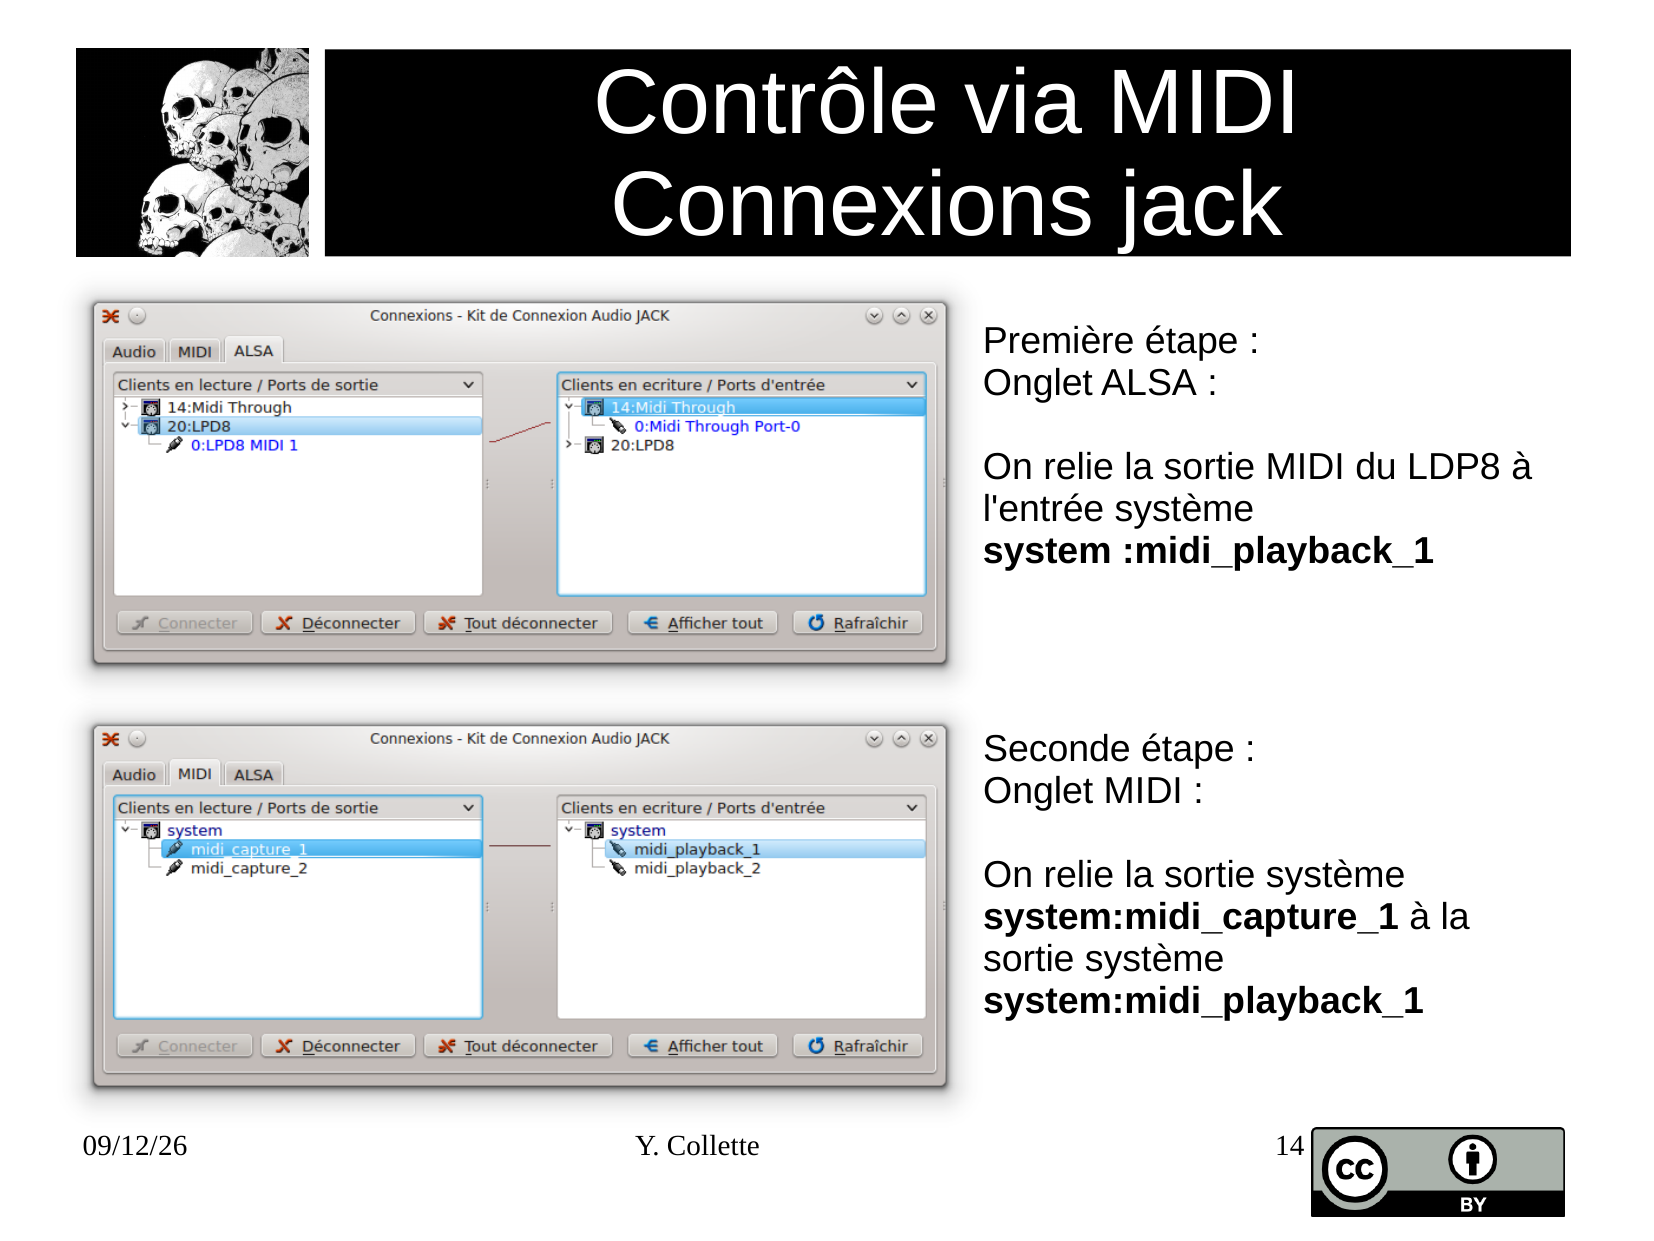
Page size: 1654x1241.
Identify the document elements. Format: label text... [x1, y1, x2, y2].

picture [47, 48, 993, 1133]
text_box Seconde étape : Onglet MIDI : On relie la sortie système system:midi_capture_1 à la sortie système system:midi_playback_1 [968, 719, 1563, 1029]
text_box Première étape : Onglet ALSA : On relie la sortie MIDI du LDP8 à l'entrée système system :midi_playback_1 [968, 312, 1563, 580]
picture [1311, 1127, 1565, 1217]
title Contrôle via MIDI Connexions jack [324, 49, 1571, 257]
